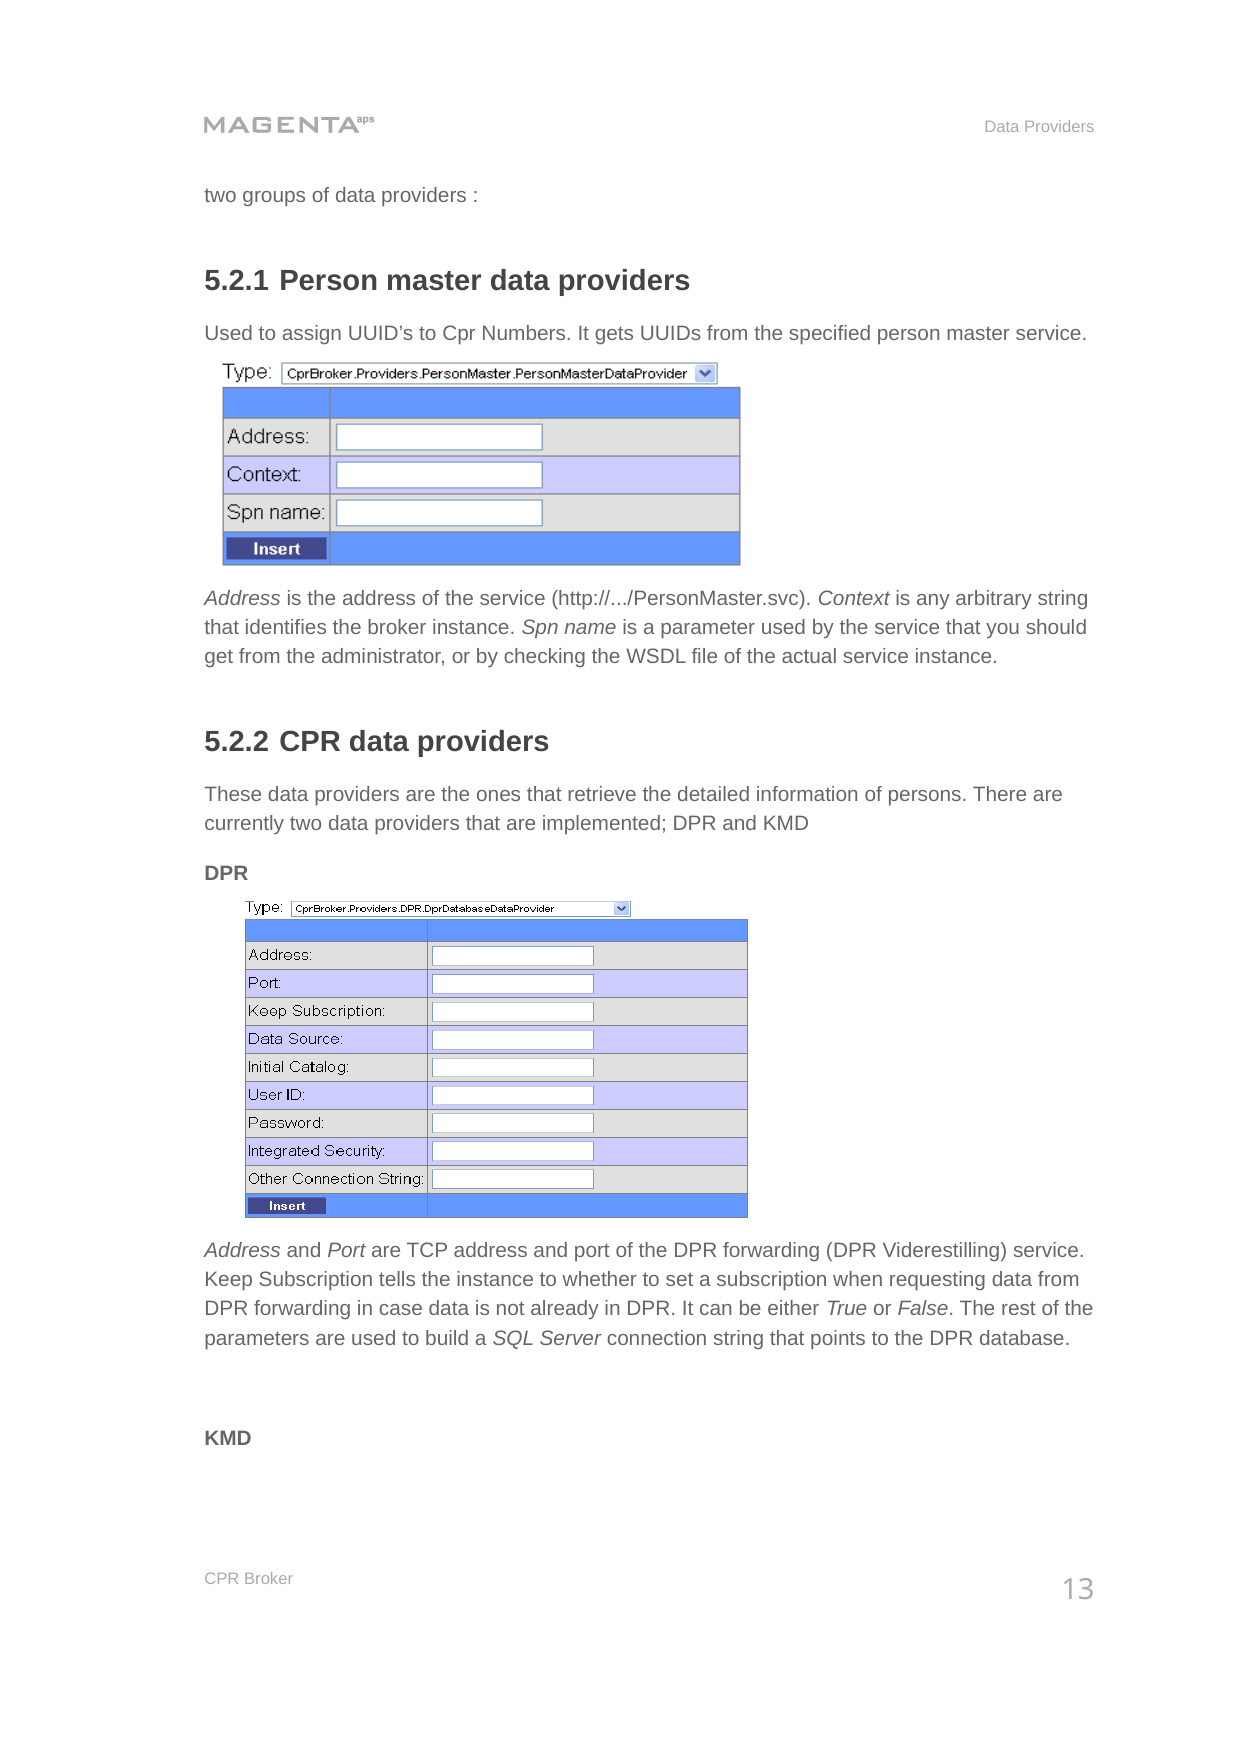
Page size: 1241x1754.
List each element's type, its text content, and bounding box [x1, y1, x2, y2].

text Used to assign UUID’s to Cpr Numbers. It gets UUIDs from the specified person master service. [204, 317, 1094, 346]
text Address is the address of the service (http://.../PersonMaster.svc). Context is any arbitrary string that identifies the broker instance. Spn name is a parameter used by the service that you should get from the administrator, or by checking the WSDL file of the actual service instance. [204, 367, 1094, 669]
text two groups of data providers : [204, 179, 1094, 209]
text These data providers are the ones that retrieve the detailed information of persons. There are currently two data providers that are implemented; DPR and KMD [204, 778, 1094, 836]
text KMD [204, 1422, 1094, 1451]
subtitle CPR data providers [204, 705, 1094, 763]
text DPR [204, 857, 1094, 886]
subtitle Person master data providers [204, 244, 1094, 302]
text Address and Port are TCP address and port of the DPR forwarding (DPR Viderestilling) service. Keep Subscription tells the instance to whether to set a subscription when requesting data from DPR forwarding in case data is not already in DPR. It can be either True or False. The rest of the parameters are used to build a SQL Server connection string that points to the DPR database. [204, 907, 1094, 1351]
